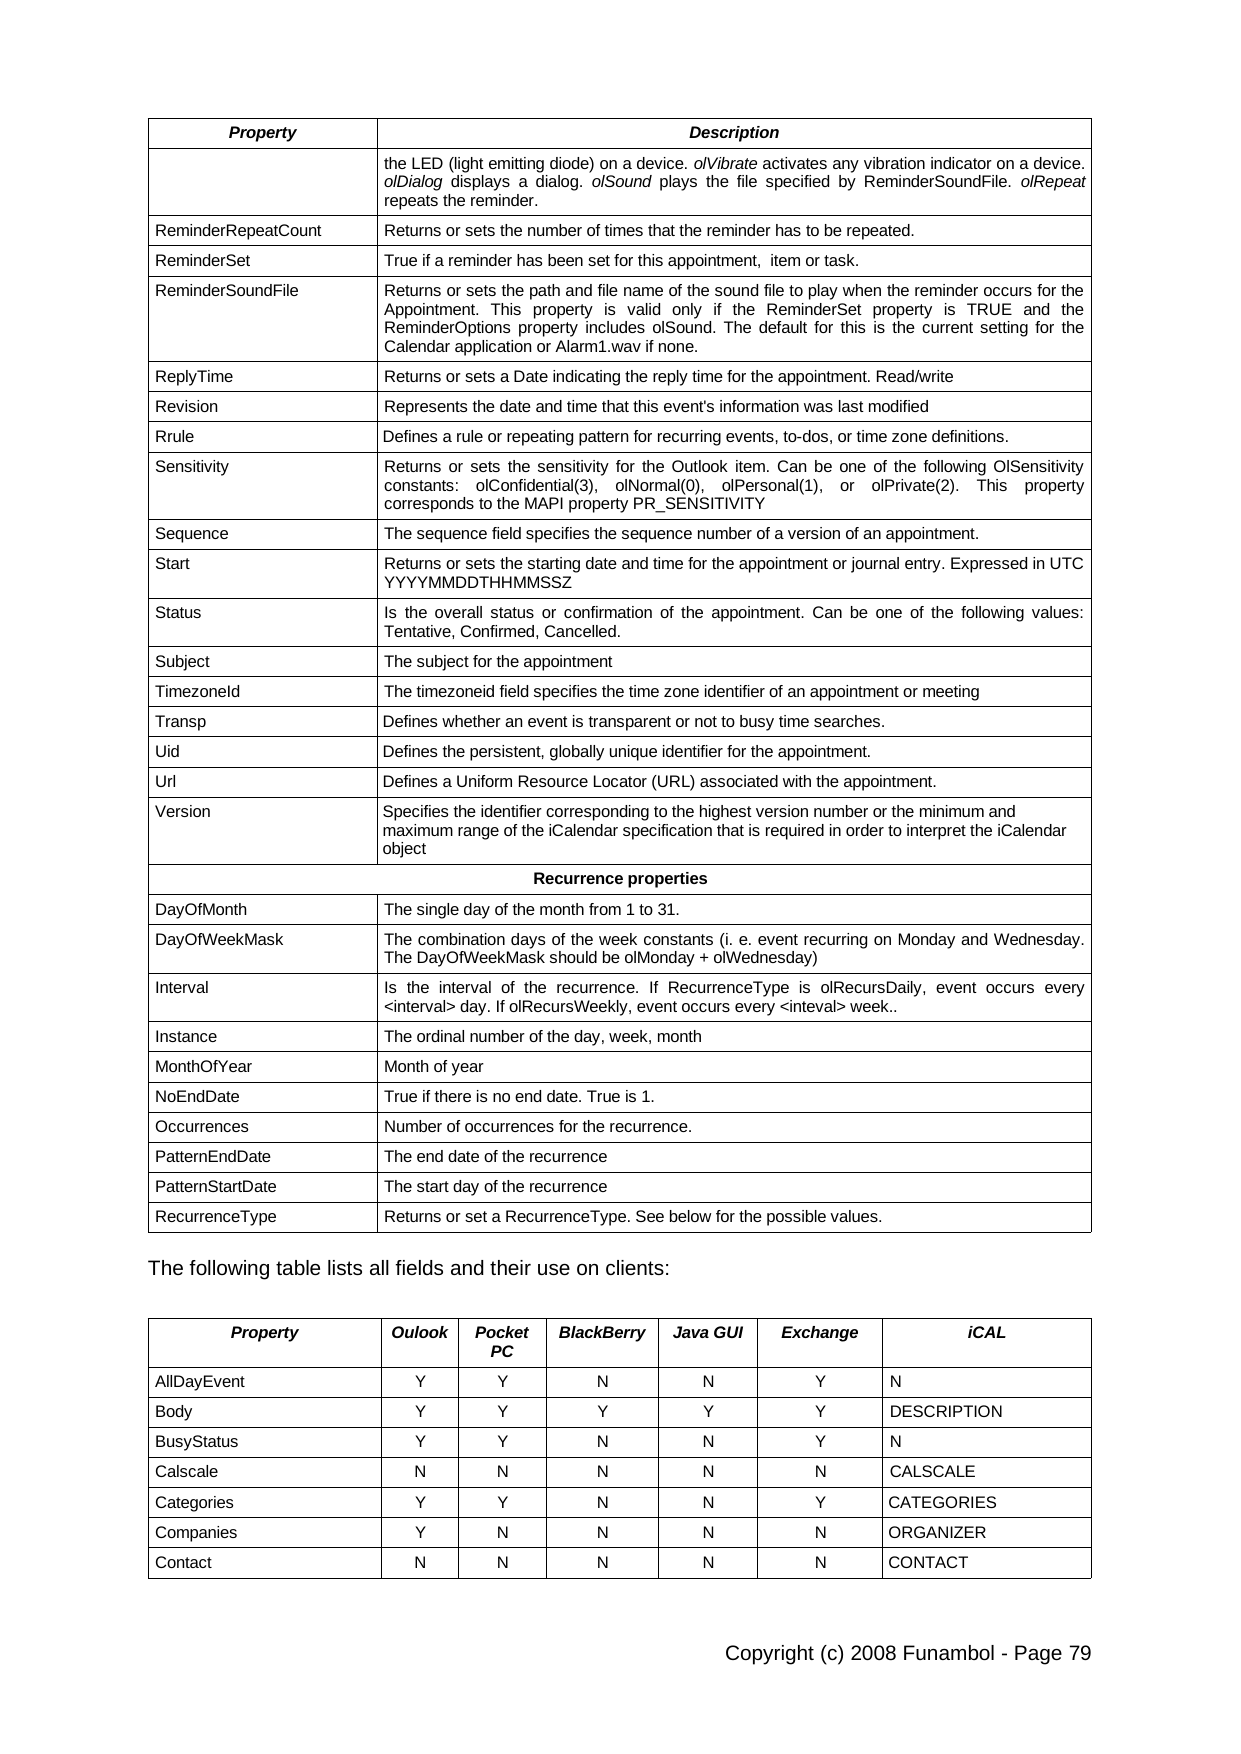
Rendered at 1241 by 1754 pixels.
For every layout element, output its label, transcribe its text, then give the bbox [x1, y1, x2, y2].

table_cell Y [758, 1488, 882, 1517]
table_header Description [378, 119, 1091, 148]
table_cell Revision [149, 392, 377, 421]
table_cell True if there is no end date. True is 1. [378, 1083, 1091, 1112]
table_cell Returns or sets the path and file name of the sound file to play when the reminder occurs for the Appointment. This property is valid only if the ReminderSet property is TRUE and the ReminderOptions property includes olSound. The default for this is the current setting for the Calendar application or Alarm1.wav if none. [378, 277, 1091, 361]
table_cell ORGANIZER [883, 1518, 1091, 1547]
table_cell Is the interval of the recurrence. If RecurrenceType is olRecursDaily, event occurs every <interval> day. If olRecursWeekly, event occurs every <inteval> week.. [378, 974, 1091, 1021]
table_cell Categories [149, 1488, 381, 1517]
table_cell N [758, 1458, 882, 1487]
table_cell The ordinal number of the day, week, month [378, 1022, 1091, 1051]
table_cell Returns or set a RecurrenceType. See below for the possible values. [378, 1203, 1091, 1232]
table_cell Contact [149, 1548, 381, 1578]
table_cell Sensitivity [149, 453, 377, 519]
table_header BlackBerry [547, 1319, 658, 1367]
table_cell Y [382, 1518, 458, 1547]
table_cell N [659, 1428, 757, 1457]
table_cell ReminderRepeatCount [149, 216, 377, 245]
table_cell Subject [149, 647, 377, 676]
table_header Pocket PC [459, 1319, 546, 1367]
table_cell Defines a Uniform Resource Locator (URL) associated with the appointment. [378, 768, 1091, 797]
table_cell Y [547, 1398, 658, 1427]
table_cell Instance [149, 1022, 377, 1051]
table_cell Defines the persistent, globally unique identifier for the appointment. [378, 737, 1091, 767]
table_cell MonthOfYear [149, 1052, 377, 1082]
table_cell Y [758, 1398, 882, 1427]
table_cell Represents the date and time that this event's information was last modified [378, 392, 1091, 421]
table_header Java GUI [659, 1319, 757, 1367]
table_header Oulook [382, 1319, 458, 1367]
table_cell N [659, 1488, 757, 1517]
table_cell Specifies the identifier corresponding to the highest version number or the minimum and maximum range of the iCalendar specification that is required in order to interpret the iCalendar object [378, 798, 1091, 864]
table_cell The timezoneid field specifies the time zone identifier of an appointment or meeting [378, 677, 1091, 706]
table_cell N [547, 1458, 658, 1487]
table_cell True if a reminder has been set for this appointment, item or task. [378, 246, 1091, 276]
table_cell DayOfWeekMask [149, 925, 377, 973]
table_cell the LED (light emitting diode) on a device. olVibrate activates any vibration indicator on a device. olDialog displays a dialog. olSound plays the file specified by ReminderSoundFile. olRepeat repeats the reminder. [378, 149, 1091, 215]
table_cell Y [459, 1398, 546, 1427]
table_cell Calscale [149, 1458, 381, 1487]
table_cell N [758, 1518, 882, 1547]
table_cell Y [758, 1368, 882, 1397]
table_cell N [459, 1548, 546, 1578]
table_cell Y [459, 1368, 546, 1397]
table_cell Returns or sets the number of times that the reminder has to be repeated. [378, 216, 1091, 245]
table_cell Start [149, 550, 377, 598]
table_cell Rrule [149, 422, 377, 452]
table_cell RecurrenceType [149, 1203, 377, 1232]
table_header Property [149, 119, 377, 148]
table_cell Y [382, 1488, 458, 1517]
table_cell CONTACT [883, 1548, 1091, 1578]
table_cell N [758, 1548, 882, 1578]
table_cell Y [659, 1398, 757, 1427]
table_cell DESCRIPTION [883, 1398, 1091, 1427]
table_cell DayOfMonth [149, 895, 377, 924]
table_cell N [382, 1548, 458, 1578]
table_cell Returns or sets the sensitivity for the Outlook item. Can be one of the following OlSensitivity constants: olConfidential(3), olNormal(0), olPersonal(1), or olPrivate(2). This property corresponds to the MAPI property PR_SENSITIVITY [378, 453, 1091, 519]
table_cell N [547, 1368, 658, 1397]
table_header iCAL [883, 1319, 1091, 1367]
table_cell Version [149, 798, 377, 864]
table_cell N [659, 1518, 757, 1547]
table_cell PatternStartDate [149, 1173, 377, 1202]
table_cell N [547, 1548, 658, 1578]
table_cell N [547, 1518, 658, 1547]
table_cell N [547, 1488, 658, 1517]
table_cell Returns or sets a Date indicating the reply time for the appointment. Read/write [378, 362, 1091, 391]
table_cell Number of occurrences for the recurrence. [378, 1113, 1091, 1142]
table_header Property [149, 1319, 381, 1367]
table_cell ReminderSoundFile [149, 277, 377, 361]
table_cell CALSCALE [883, 1458, 1091, 1487]
table_cell N [659, 1368, 757, 1397]
table_cell ReplyTime [149, 362, 377, 391]
table_cell Uid [149, 737, 377, 767]
table_cell TimezoneId [149, 677, 377, 706]
table_cell Y [382, 1428, 458, 1457]
table_cell Transp [149, 707, 377, 736]
table_cell BusyStatus [149, 1428, 381, 1457]
table_cell Body [149, 1398, 381, 1427]
table_cell Defines whether an event is transparent or not to busy time searches. [378, 707, 1091, 736]
text The following table lists all fields and their use on clients: [148, 1256, 1093, 1279]
table_cell ReminderSet [149, 246, 377, 276]
table_cell Interval [149, 974, 377, 1021]
table_cell N [547, 1428, 658, 1457]
table_cell The single day of the month from 1 to 31. [378, 895, 1091, 924]
table_cell AllDayEvent [149, 1368, 381, 1397]
table_cell PatternEndDate [149, 1143, 377, 1172]
table_cell The sequence field specifies the sequence number of a version of an appointment. [378, 520, 1091, 549]
table_cell CATEGORIES [883, 1488, 1091, 1517]
table_cell Companies [149, 1518, 381, 1547]
table_cell Url [149, 768, 377, 797]
table_cell The subject for the appointment [378, 647, 1091, 676]
table_cell Defines a rule or repeating pattern for recurring events, to-dos, or time zone definitions. [378, 422, 1091, 452]
table_cell N [883, 1428, 1091, 1457]
table_cell [149, 149, 377, 215]
table_cell The combination days of the week constants (i. e. event recurring on Monday and Wednesday. The DayOfWeekMask should be olMonday + olWednesday) [378, 925, 1091, 973]
table_cell N [659, 1458, 757, 1487]
table_cell Y [459, 1488, 546, 1517]
table_cell Occurrences [149, 1113, 377, 1142]
table_cell N [883, 1368, 1091, 1397]
table_cell N [382, 1458, 458, 1487]
table_cell Y [758, 1428, 882, 1457]
table_cell NoEndDate [149, 1083, 377, 1112]
table_cell Status [149, 599, 377, 646]
table_cell Y [382, 1368, 458, 1397]
table_cell N [459, 1458, 546, 1487]
table_cell Month of year [378, 1052, 1091, 1082]
table_cell Is the overall status or confirmation of the appointment. Can be one of the following values: Tentative, Confirmed, Cancelled. [378, 599, 1091, 646]
table_header Exchange [758, 1319, 882, 1367]
table_cell The end date of the recurrence [378, 1143, 1091, 1172]
table_cell Recurrence properties [149, 865, 1091, 894]
table_cell Y [382, 1398, 458, 1427]
table_cell N [659, 1548, 757, 1578]
table_cell Sequence [149, 520, 377, 549]
table_cell Returns or sets the starting date and time for the appointment or journal entry. Expressed in UTC YYYYMMDDTHHMMSSZ [378, 550, 1091, 598]
table_cell Y [459, 1428, 546, 1457]
table_cell The start day of the recurrence [378, 1173, 1091, 1202]
table_cell N [459, 1518, 546, 1547]
